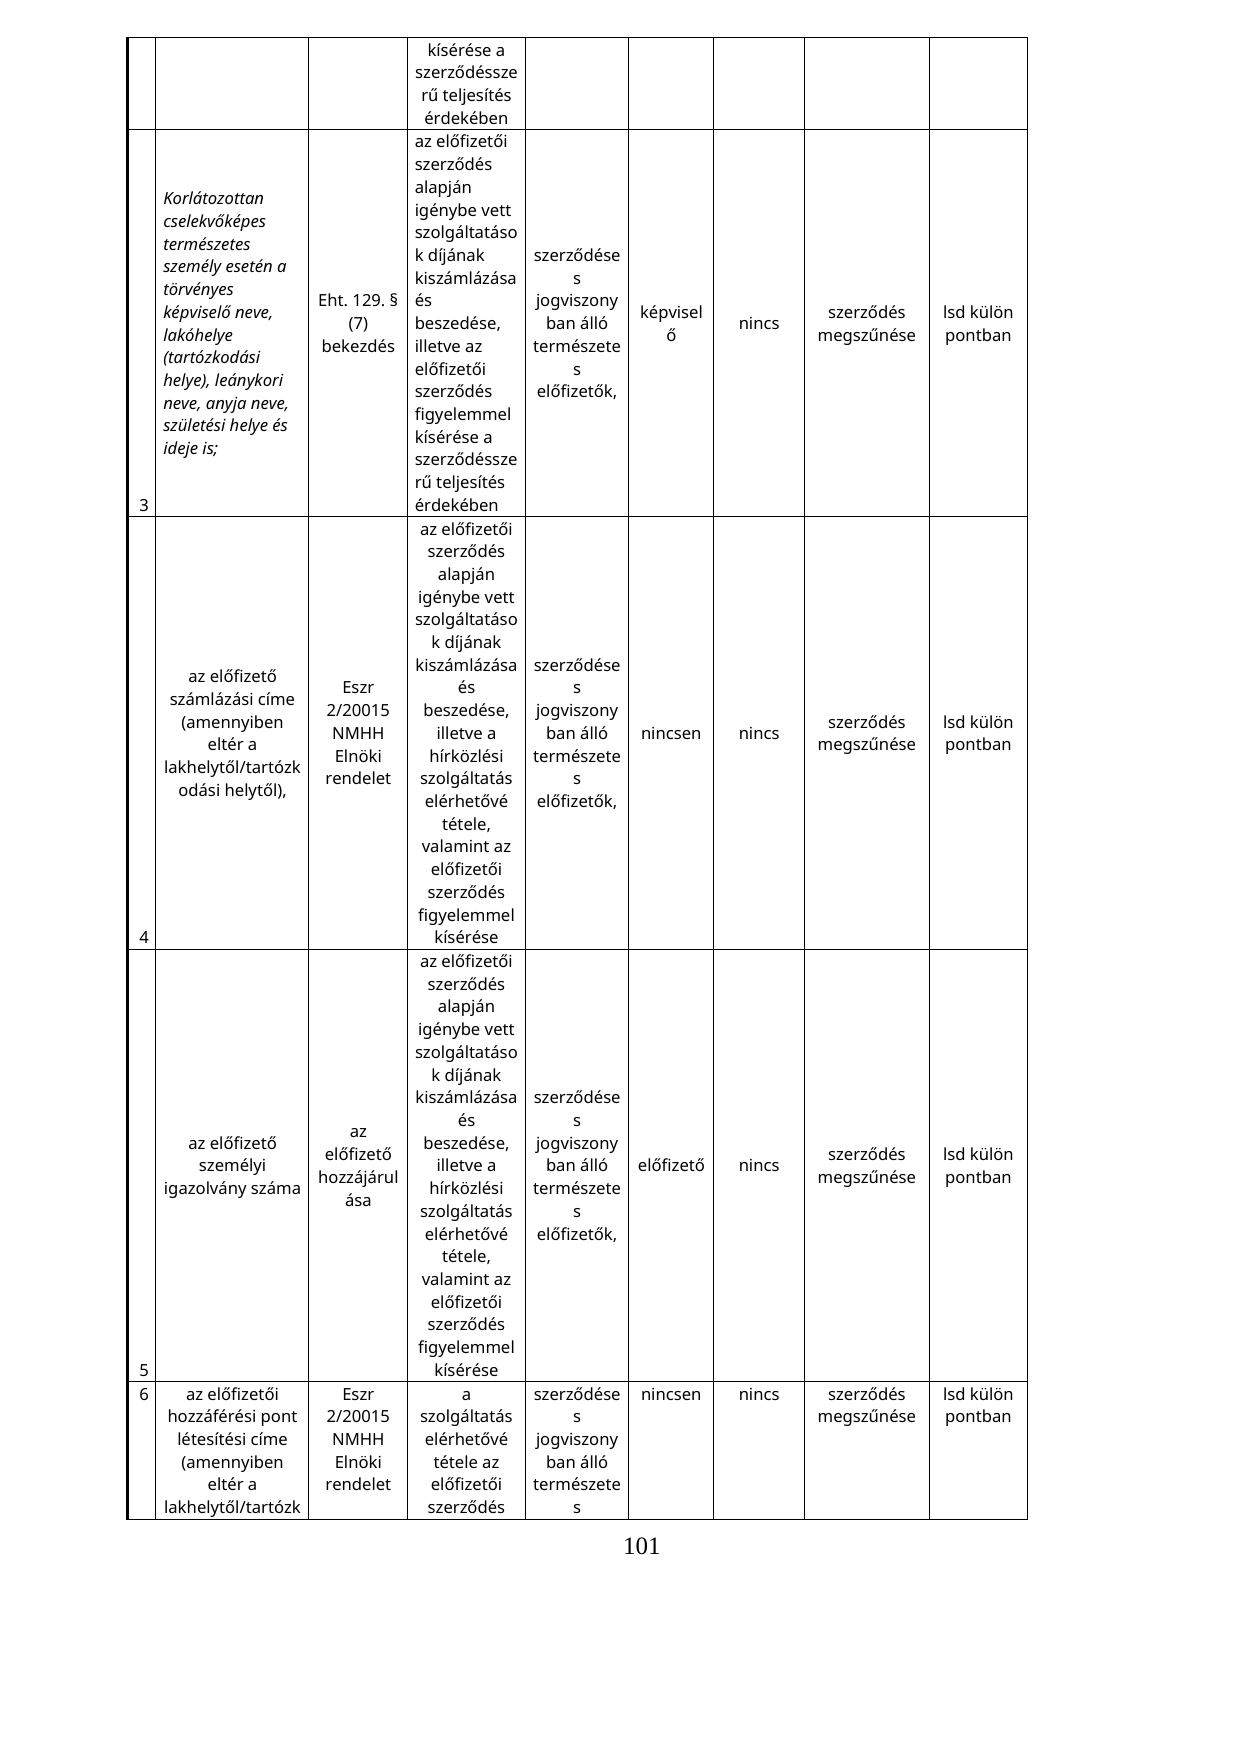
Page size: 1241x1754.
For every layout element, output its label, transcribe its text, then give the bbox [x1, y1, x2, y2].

table_cell [714, 38, 804, 129]
table_cell lsd külön pontban [930, 130, 1027, 516]
table_cell nincsen [629, 517, 713, 949]
table_cell nincs [714, 950, 804, 1381]
table_cell az előfizetői hozzáférési pont létesítési címe (amennyiben eltér a lakhelytől/tartózk [156, 1382, 308, 1518]
table_cell nincs [714, 130, 804, 516]
table_cell képviselő [629, 130, 713, 516]
table_cell 6 [129, 1382, 155, 1518]
table_cell szerződéses jogviszonyban álló természetes előfizetők, [526, 517, 628, 949]
table_cell lsd külön pontban [930, 517, 1027, 949]
table_cell az előfizetői szerződés alapján igénybe vett szolgáltatások díjának kiszámlázása és beszedése, illetve a hírközlési szolgáltatás elérhetővé tétele, valamint az előfizetői szerződés figyelemmel kísérése [408, 950, 525, 1381]
table_cell az előfizető személyi igazolvány száma [156, 950, 308, 1381]
table_cell Eszr 2/20015 NMHH Elnöki rendelet [309, 517, 407, 949]
table_cell [629, 38, 713, 129]
table_cell szerződéses jogviszonyban álló természetes [526, 1382, 628, 1518]
table_cell az előfizető hozzájárulása [309, 950, 407, 1381]
table_cell lsd külön pontban [930, 950, 1027, 1381]
table_cell szerződéses jogviszonyban álló természetes előfizetők, [526, 130, 628, 516]
table_cell Eszr 2/20015 NMHH Elnöki rendelet [309, 1382, 407, 1518]
table_cell Eht. 129. § (7) bekezdés [309, 130, 407, 516]
table_cell szerződés megszűnése [805, 950, 929, 1381]
table_cell [805, 38, 929, 129]
table_cell előfizető [629, 950, 713, 1381]
table_cell az előfizető számlázási címe (amennyiben eltér a lakhelytől/tartózkodási helytől), [156, 517, 308, 949]
table_cell a szolgáltatás elérhetővé tétele az előfizetői szerződés [408, 1382, 525, 1518]
table_cell nincs [714, 1382, 804, 1518]
table_cell az előfizetői szerződés alapján igénybe vett szolgáltatások díjának kiszámlázása és beszedése, illetve az előfizetői szerződés figyelemmel kísérése a szerződésszerű teljesítés érdekében [408, 130, 525, 516]
table_cell szerződés megszűnése [805, 130, 929, 516]
table_cell szerződés megszűnése [805, 517, 929, 949]
table_cell nincs [714, 517, 804, 949]
table_cell 3 [129, 130, 155, 516]
table_cell [526, 38, 628, 129]
table_cell az előfizetői szerződés alapján igénybe vett szolgáltatások díjának kiszámlázása és beszedése, illetve a hírközlési szolgáltatás elérhetővé tétele, valamint az előfizetői szerződés figyelemmel kísérése [408, 517, 525, 949]
table_cell [129, 38, 155, 129]
table_cell kísérése a szerződésszerű teljesítés érdekében [408, 38, 525, 129]
table_cell [930, 38, 1027, 129]
table_cell Korlátozottan cselekvőképes természetes személy esetén a törvényes képviselő neve, lakóhelye (tartózkodási helye), leánykori neve, anyja neve, születési helye és ideje is; [156, 130, 308, 516]
table_cell lsd külön pontban [930, 1382, 1027, 1518]
table_cell 5 [129, 950, 155, 1381]
table_cell 4 [129, 517, 155, 949]
table_cell [156, 38, 308, 129]
table_cell [309, 38, 407, 129]
table_cell nincsen [629, 1382, 713, 1518]
table_cell szerződéses jogviszonyban álló természetes előfizetők, [526, 950, 628, 1381]
table_cell szerződés megszűnése [805, 1382, 929, 1518]
